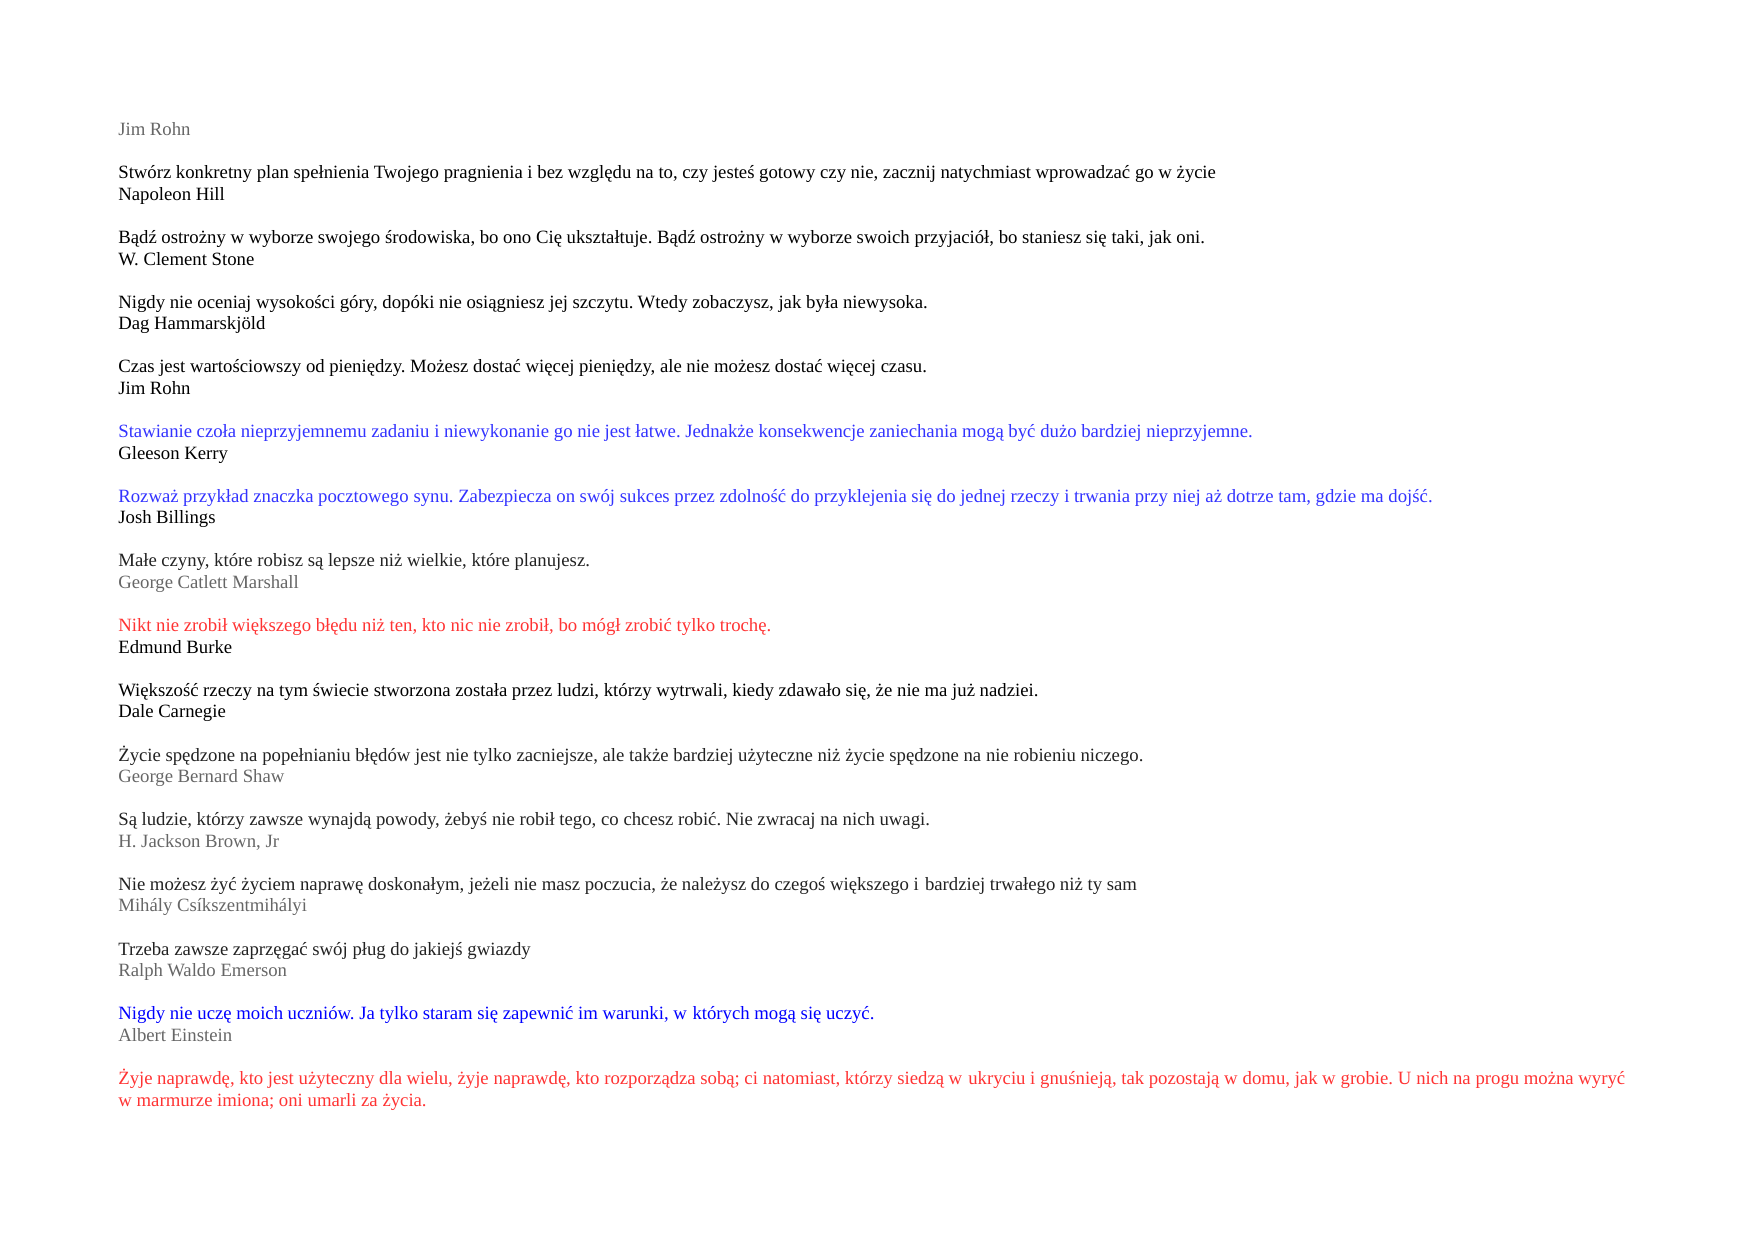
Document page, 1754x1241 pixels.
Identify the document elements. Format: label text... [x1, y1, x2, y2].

text Rozważ przykład znaczka pocztowego synu. Zabezpiecza on swój sukces przez zdolność do przyklejenia się do jednej rzeczy i trwania przy niej aż dotrze tam, gdzie ma dojść. [118, 485, 1636, 506]
text Bądź ostrożny w wyborze swojego środowiska, bo ono Cię ukształtuje. Bądź ostrożny w wyborze swoich przyjaciół, bo staniesz się taki, jak oni. [118, 226, 1636, 247]
text Mihály Csíkszentmihályi [118, 894, 1636, 916]
text Dale Carnegie [118, 700, 1636, 722]
text Nikt nie zrobił większego błędu niż ten, kto nic nie zrobił, bo mógł zrobić tylko trochę. [118, 614, 1636, 636]
text Trzeba zawsze zaprzęgać swój pług do jakiejś gwiazdy [118, 937, 1636, 959]
text Albert Einstein [118, 1024, 1636, 1045]
text Dag Hammarskjöld [118, 312, 1636, 334]
text Większość rzeczy na tym świecie stworzona została przez ludzi, którzy wytrwali, kiedy zdawało się, że nie ma już nadziei. [118, 679, 1636, 700]
text Nigdy nie uczę moich uczniów. Ja tylko staram się zapewnić im warunki, w których mogą się uczyć. [118, 1002, 1636, 1024]
text Żyje naprawdę, kto jest użyteczny dla wielu, żyje naprawdę, kto rozporządza sobą; ci natomiast, którzy siedzą w ukryciu i gnuśnieją, tak pozostają w domu, jak w grobie. U nich na progu można wyryć w marmurze imiona; oni umarli za życia. [118, 1067, 1636, 1110]
text Edmund Burke [118, 636, 1636, 657]
text W. Clement Stone [118, 247, 1636, 269]
text H. Jackson Brown, Jr [118, 830, 1636, 851]
text Małe czyny, które robisz są lepsze niż wielkie, które planujesz. [118, 549, 1636, 571]
text Są ludzie, którzy zawsze wynajdą powody, żebyś nie robił tego, co chcesz robić. Nie zwracaj na nich uwagi. [118, 808, 1636, 830]
text Nie możesz żyć życiem naprawę doskonałym, jeżeli nie masz poczucia, że należysz do czegoś większego i bardziej trwałego niż ty sam [118, 873, 1636, 894]
text George Bernard Shaw [118, 765, 1636, 787]
text Nigdy nie oceniaj wysokości góry, dopóki nie osiągniesz jej szczytu. Wtedy zobaczysz, jak była niewysoka. [118, 291, 1636, 312]
text Stwórz konkretny plan spełnienia Twojego pragnienia i bez względu na to, czy jesteś gotowy czy nie, zacznij natychmiast wprowadzać go w życie [118, 161, 1636, 183]
text George Catlett Marshall [118, 571, 1636, 592]
text Stawianie czoła nieprzyjemnemu zadaniu i niewykonanie go nie jest łatwe. Jednakże konsekwencje zaniechania mogą być dużo bardziej nieprzyjemne. [118, 420, 1636, 442]
text Napoleon Hill [118, 183, 1636, 204]
text Życie spędzone na popełnianiu błędów jest nie tylko zacniejsze, ale także bardziej użyteczne niż życie spędzone na nie robieniu niczego. [118, 743, 1636, 765]
text Jim Rohn [118, 118, 1636, 140]
text Jim Rohn [118, 377, 1636, 398]
text Ralph Waldo Emerson [118, 959, 1636, 981]
text Czas jest wartościowszy od pieniędzy. Możesz dostać więcej pieniędzy, ale nie możesz dostać więcej czasu. [118, 355, 1636, 377]
text Josh Billings [118, 506, 1636, 528]
text Gleeson Kerry [118, 442, 1636, 463]
